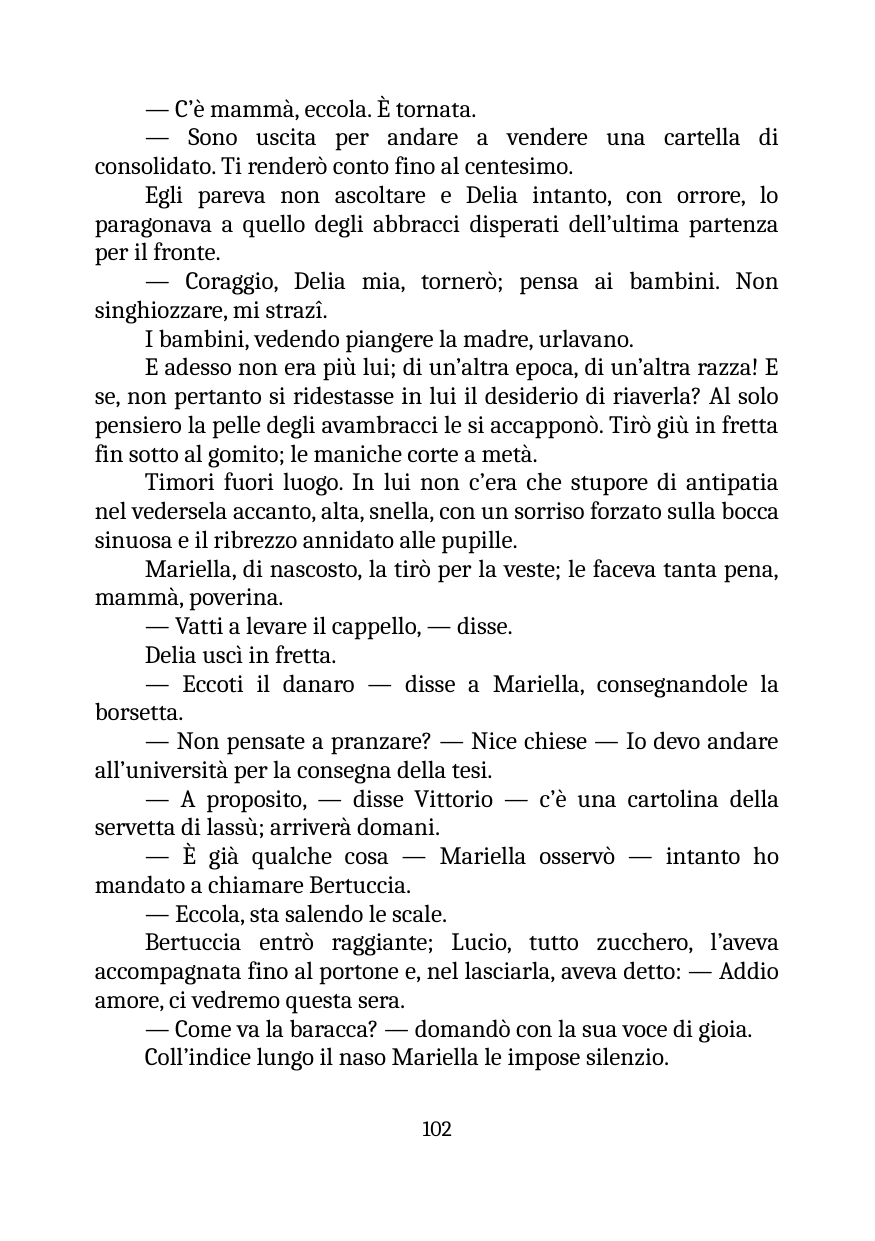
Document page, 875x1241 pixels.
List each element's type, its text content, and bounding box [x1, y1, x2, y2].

text E adesso non era più lui; di un’altra epoca, di un’altra razza! E se, non pertanto si ridestasse in lui il desiderio di riaverla? Al solo pensiero la pelle degli avambracci le si accapponò. Tirò giù in fretta fin sotto al gomito; le maniche corte a metà. [94, 353, 779, 468]
text Mariella, di nascosto, la tirò per la veste; le faceva tanta pena, mammà, poverina. [94, 554, 779, 612]
text — Coraggio, Delia mia, tornerò; pensa ai bambini. Non singhiozzare, mi strazî. [94, 267, 779, 324]
text Bertuccia entrò raggiante; Lucio, tutto zucchero, l’aveva accompagnata fino al portone e, nel lasciarla, aveva detto: — Addio amore, ci vedremo questa sera. [94, 928, 779, 1014]
text — A proposito, — disse Vittorio — c’è una cartolina della servetta di lassù; arriverà domani. [94, 784, 779, 842]
text Egli pareva non ascoltare e Delia intanto, con orrore, lo paragonava a quello degli abbracci disperati dell’ultima partenza per il fronte. [94, 181, 779, 267]
text I bambini, vedendo piangere la madre, urlavano. [94, 324, 779, 353]
text Coll’indice lungo il naso Mariella le impose silenzio. [94, 1043, 779, 1072]
text — Eccoti il danaro — disse a Mariella, consegnandole la borsetta. [94, 669, 779, 727]
text Timori fuori luogo. In lui non c’era che stupore di antipatia nel vedersela accanto, alta, snella, con un sorriso forzato sulla bocca sinuosa e il ribrezzo annidato alle pupille. [94, 468, 779, 554]
text — Come va la baracca? — domandò con la sua voce di gioia. [94, 1014, 779, 1043]
text — Sono uscita per andare a vendere una cartella di consolidato. Ti renderò conto fino al centesimo. [94, 123, 779, 181]
text — Vatti a levare il cappello, — disse. [94, 612, 779, 641]
text — Non pensate a pranzare? — Nice chiese — Io devo andare all’università per la consegna della tesi. [94, 727, 779, 784]
text — È già qualche cosa — Mariella osservò — intanto ho mandato a chiamare Bertuccia. [94, 842, 779, 899]
text — C’è mammà, eccola. È tornata. [94, 94, 779, 123]
text — Eccola, sta salendo le scale. [94, 899, 779, 928]
text Delia uscì in fretta. [94, 641, 779, 669]
